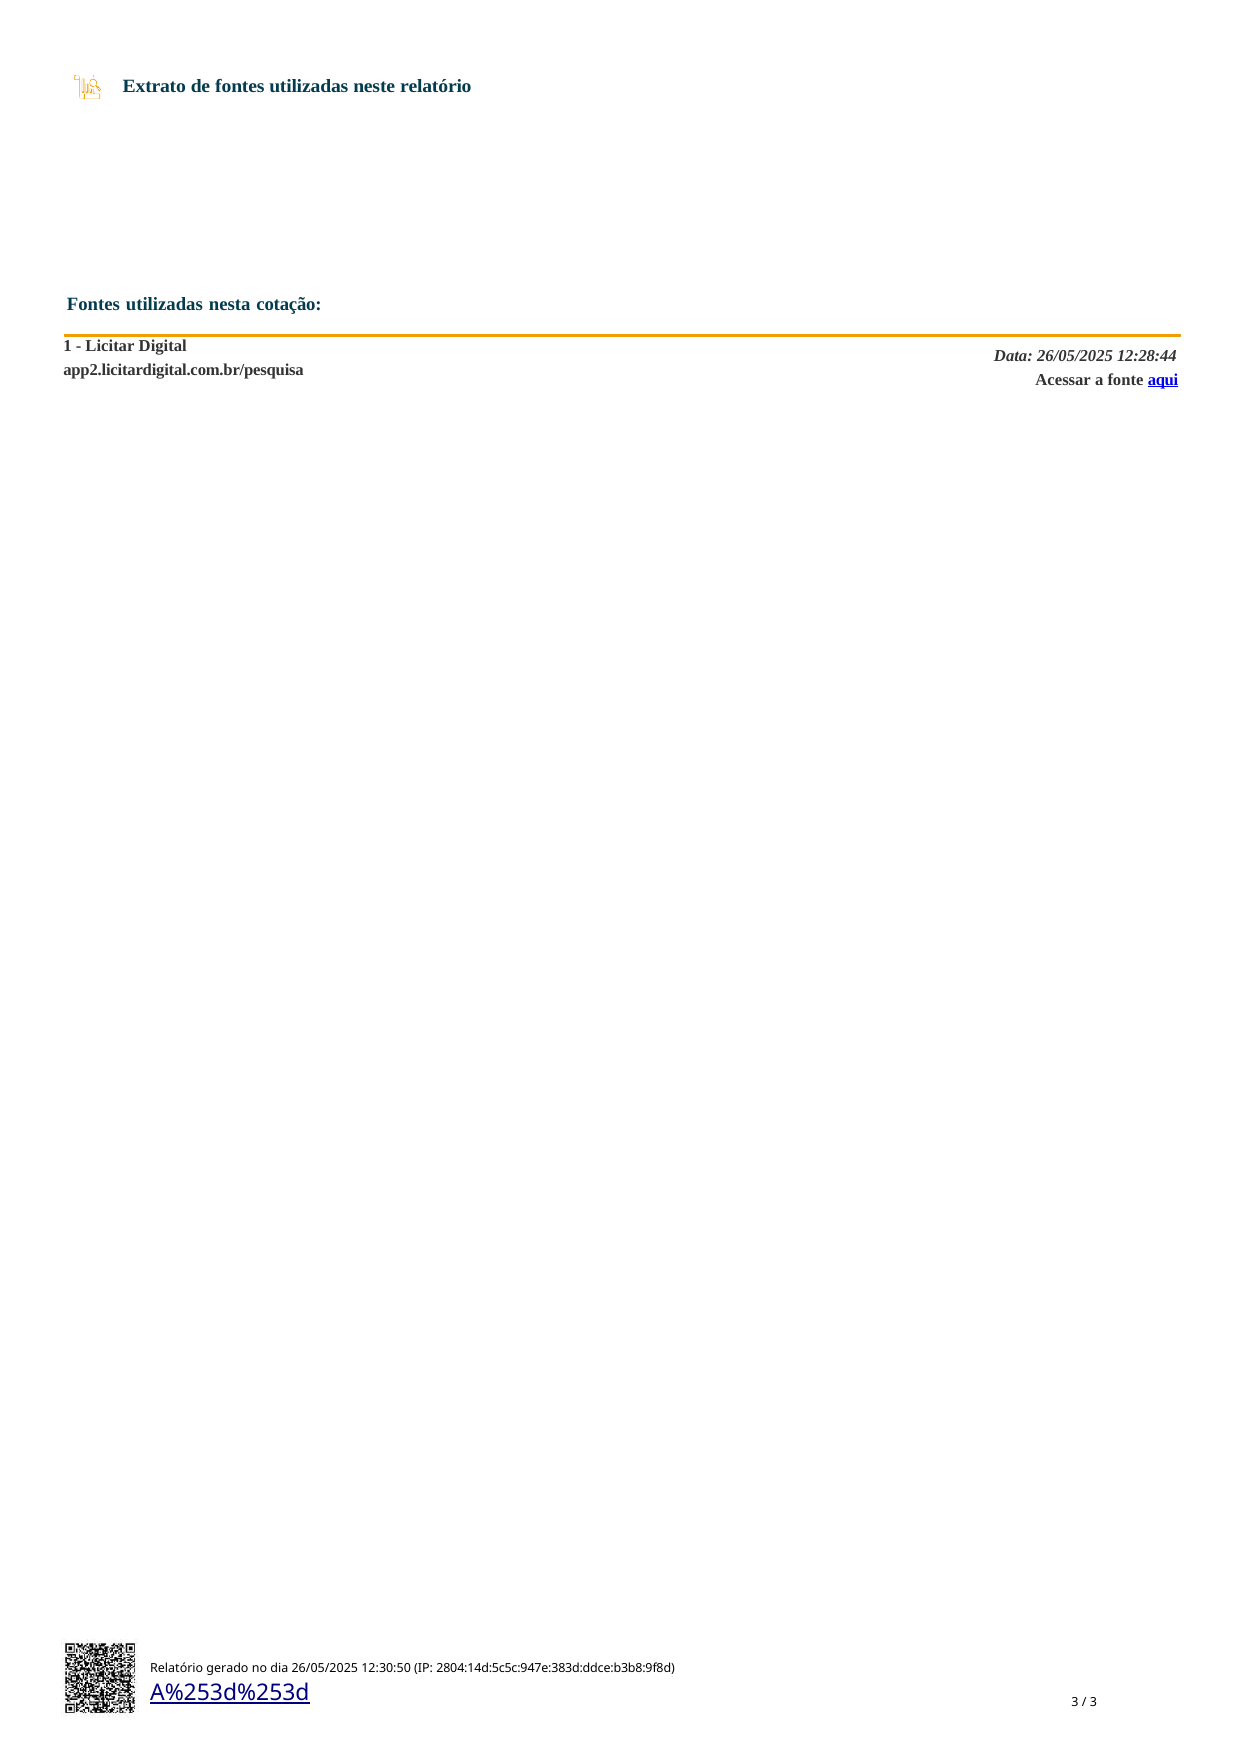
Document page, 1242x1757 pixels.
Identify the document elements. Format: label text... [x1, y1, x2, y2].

text Data: 26/05/2025 12:28:44 [990, 346, 1178, 365]
text Acessar a fonte aqui [990, 369, 1178, 389]
text ATENÇÃO - O Banco de Preços é uma solução tecnológica que atende aos parâmetros de pesquisa dispostos em Leis vigentes, Instruções Normativas, Acórdãos, Regulamentos, Decretos e Portarias. Sendo assim, por reunir diversas fontes governamentais, complementares e sites de domínio amplo, o sistema não é considerado uma fonte e, sim, um meio para que as pesquisas sejam realizadas de forma segura, ágil e eficaz. [81, 129, 1152, 220]
text Fontes utilizadas nesta cotação: [67, 293, 1183, 314]
text 1 - Licitar Digital app2.licitardigital.com.br/pesquisa [63, 336, 310, 379]
text Extrato de fontes utilizadas neste relatório [122, 75, 1183, 97]
